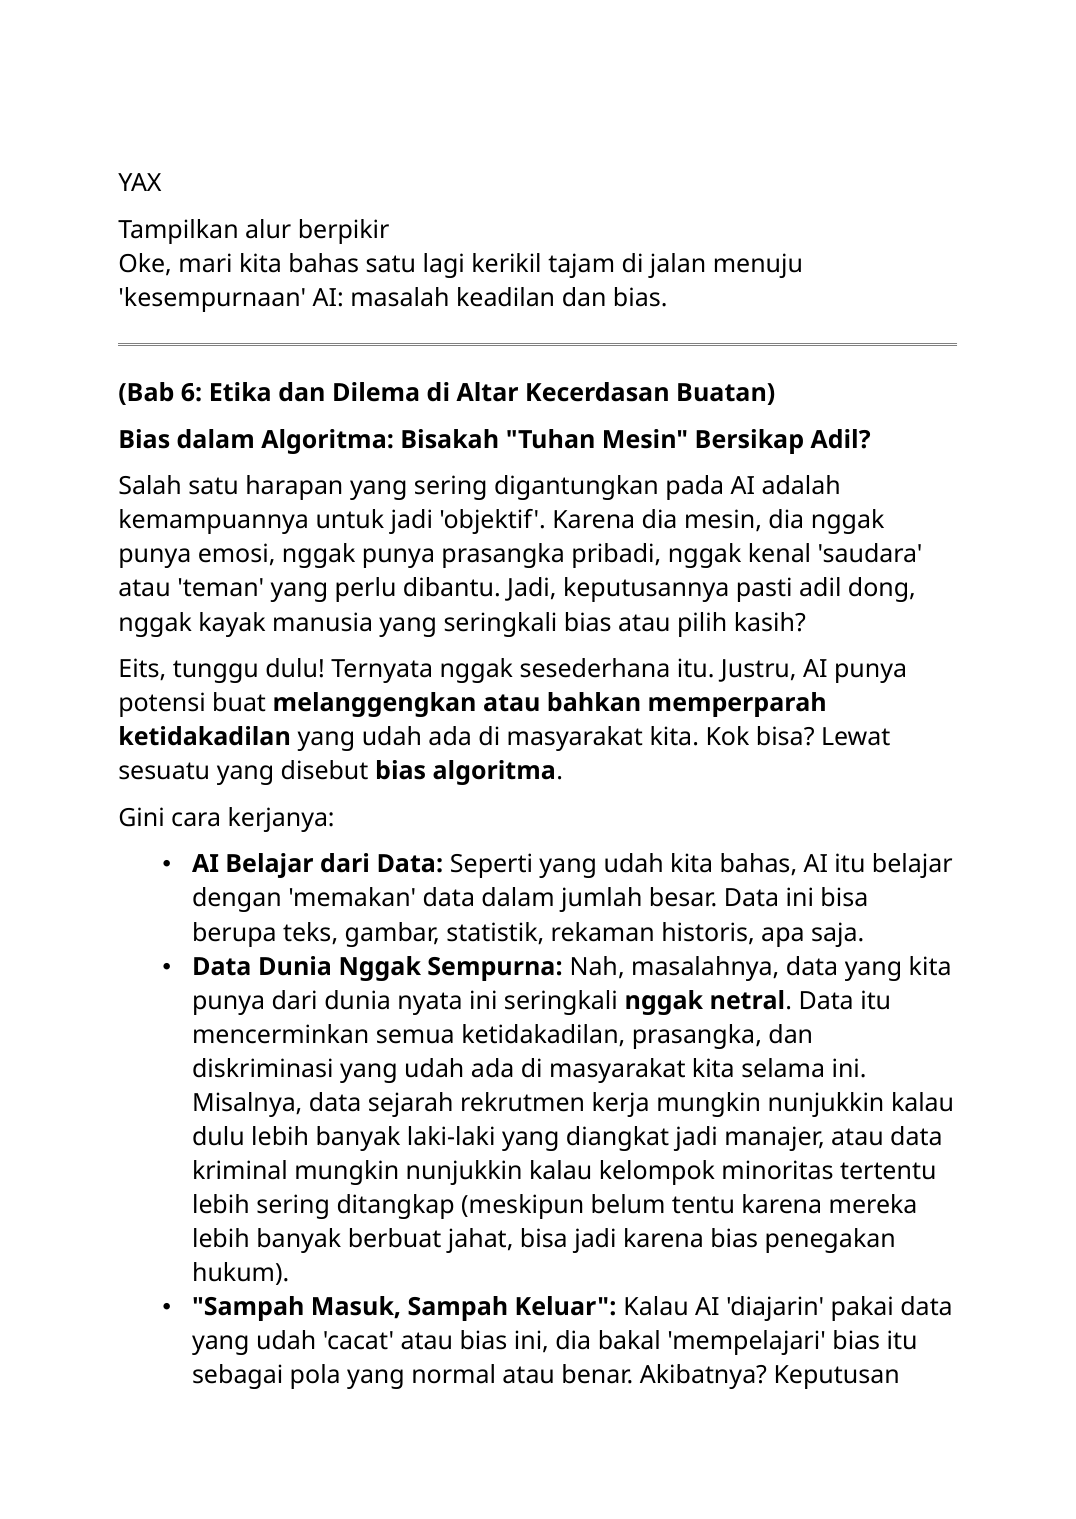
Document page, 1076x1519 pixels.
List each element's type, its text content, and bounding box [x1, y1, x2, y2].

list Data Dunia Nggak Sempurna: Nah, masalahnya, data yang kita punya dari dunia nyata ini seringkali nggak netral. Data itu mencerminkan semua ketidakadilan, prasangka, dan diskriminasi yang udah ada di masyarakat kita selama ini. Misalnya, data sejarah rekrutmen kerja mungkin nunjukkin kalau dulu lebih banyak laki-laki yang diangkat jadi manajer, atau data kriminal mungkin nunjukkin kalau kelompok minoritas tertentu lebih sering ditangkap (meskipun belum tentu karena mereka lebih banyak berbuat jahat, bisa jadi karena bias penegakan hukum). [162, 948, 957, 1289]
text Eits, tunggu dulu! Ternyata nggak sesederhana itu. Justru, AI punya potensi buat melanggengkan atau bahkan memperparah ketidakadilan yang udah ada di masyarakat kita. Kok bisa? Lewat sesuatu yang disebut bias algoritma. [118, 651, 957, 787]
text Bias dalam Algoritma: Bisakah "Tuhan Mesin" Bersikap Adil? [118, 421, 957, 455]
text YAX [118, 165, 957, 199]
list AI Belajar dari Data: Seperti yang udah kita bahas, AI itu belajar dengan 'memakan' data dalam jumlah besar. Data ini bisa berupa teks, gambar, statistik, rekaman historis, apa saja. [162, 846, 957, 948]
text Salah satu harapan yang sering digantungkan pada AI adalah kemampuannya untuk jadi 'objektif'. Karena dia mesin, dia nggak punya emosi, nggak punya prasangka pribadi, nggak kenal 'saudara' atau 'teman' yang perlu dibantu. Jadi, keputusannya pasti adil dong, nggak kayak manusia yang seringkali bias atau pilih kasih? [118, 468, 957, 638]
list "Sampah Masuk, Sampah Keluar": Kalau AI 'diajarin' pakai data yang udah 'cacat' atau bias ini, dia bakal 'mempelajari' bias itu sebagai pola yang normal atau benar. Akibatnya? Keputusan [162, 1289, 957, 1391]
text Oke, mari kita bahas satu lagi kerikil tajam di jalan menuju 'kesempurnaan' AI: masalah keadilan dan bias. [118, 245, 957, 313]
text Gini cara kerjanya: [118, 799, 957, 833]
text (Bab 6: Etika dan Dilema di Altar Kecerdasan Buatan) [118, 375, 957, 409]
text Tampilkan alur berpikir [118, 211, 957, 245]
